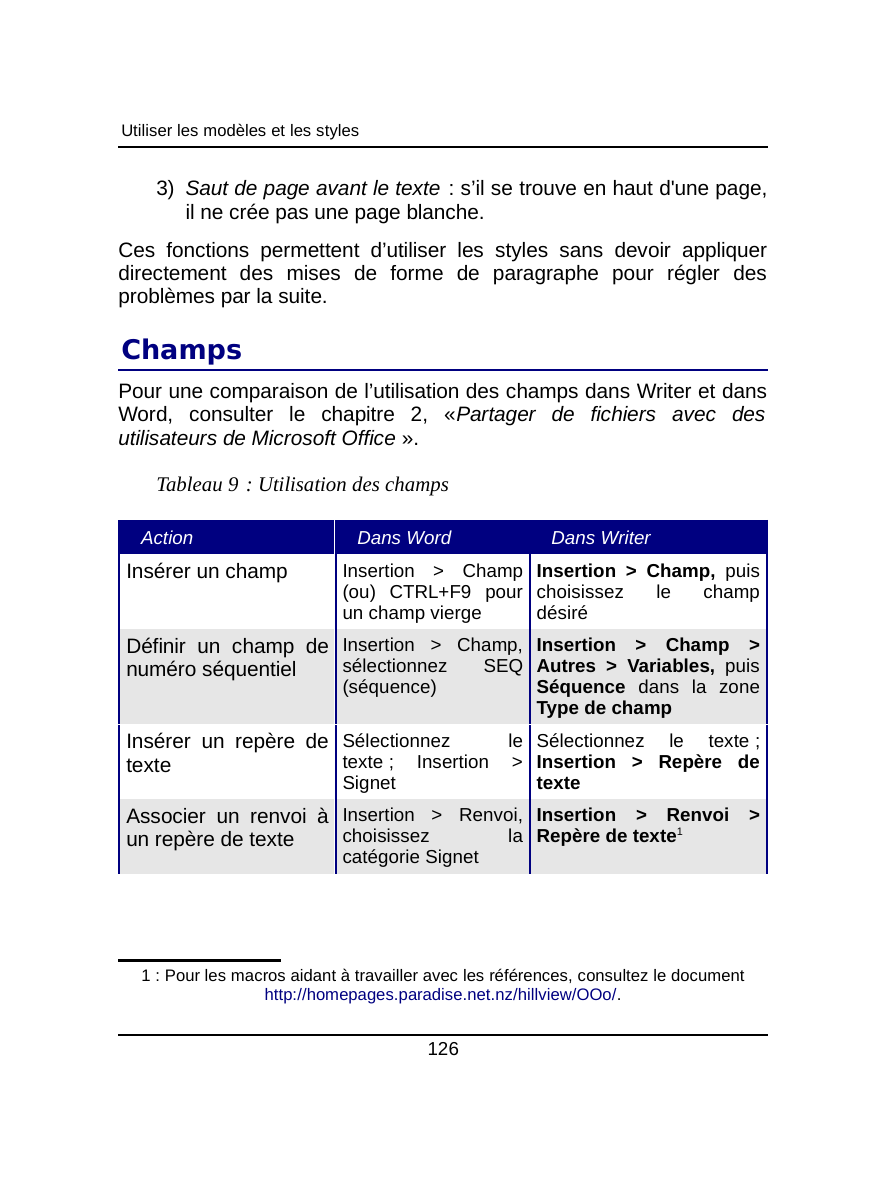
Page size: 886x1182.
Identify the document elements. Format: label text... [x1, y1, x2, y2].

table_cell Insérer un repère de texte [120, 725, 334, 799]
text Pour une comparaison de l’utilisation des champs dans Writer et dans Word, consulter le chapitre 2, «Partager de fichiers avec des utilisateurs de Microsoft Office ». [118, 380, 768, 449]
text Tableau 9 : Utilisation des champs [156, 473, 768, 496]
text Ces fonctions permettent d’utiliser les styles sans devoir appliquer directement des mises de forme de paragraphe pour régler des problèmes par la suite. [118, 238, 768, 308]
table_cell Insertion > Champ > Autres > Variables, puis Séquence dans la zone Type de champ [531, 629, 766, 724]
table_cell Définir un champ de numéro séquentiel [120, 629, 334, 724]
table_cell Associer un renvoi à un repère de texte [120, 799, 334, 874]
table_cell Insertion > Champ, puis choisissez le champ désiré [531, 554, 766, 629]
list Saut de page avant le texte : s’il se trouve en haut d'une page, il ne crée pas une page blanche. [156, 177, 768, 223]
table_cell Insérer un champ [120, 554, 334, 629]
table_cell Sélectionnez le texte ; Insertion > Signet [337, 725, 529, 799]
table_cell Insertion > Champ, sélectionnez SEQ (séquence) [337, 629, 529, 724]
table_cell Insertion > Champ (ou) CTRL+F9 pour un champ vierge [337, 554, 529, 629]
table_header Dans Word [337, 522, 529, 554]
table_header Action [120, 522, 334, 554]
table_header Dans Writer [531, 522, 766, 554]
subtitle Champs [118, 332, 768, 369]
table_cell Insertion > Renvoi, choisissez la catégorie Signet [337, 799, 529, 874]
table_cell Sélectionnez le texte ; Insertion > Repère de texte [531, 725, 766, 799]
table_cell Insertion > Renvoi > Repère de texte [531, 799, 766, 874]
